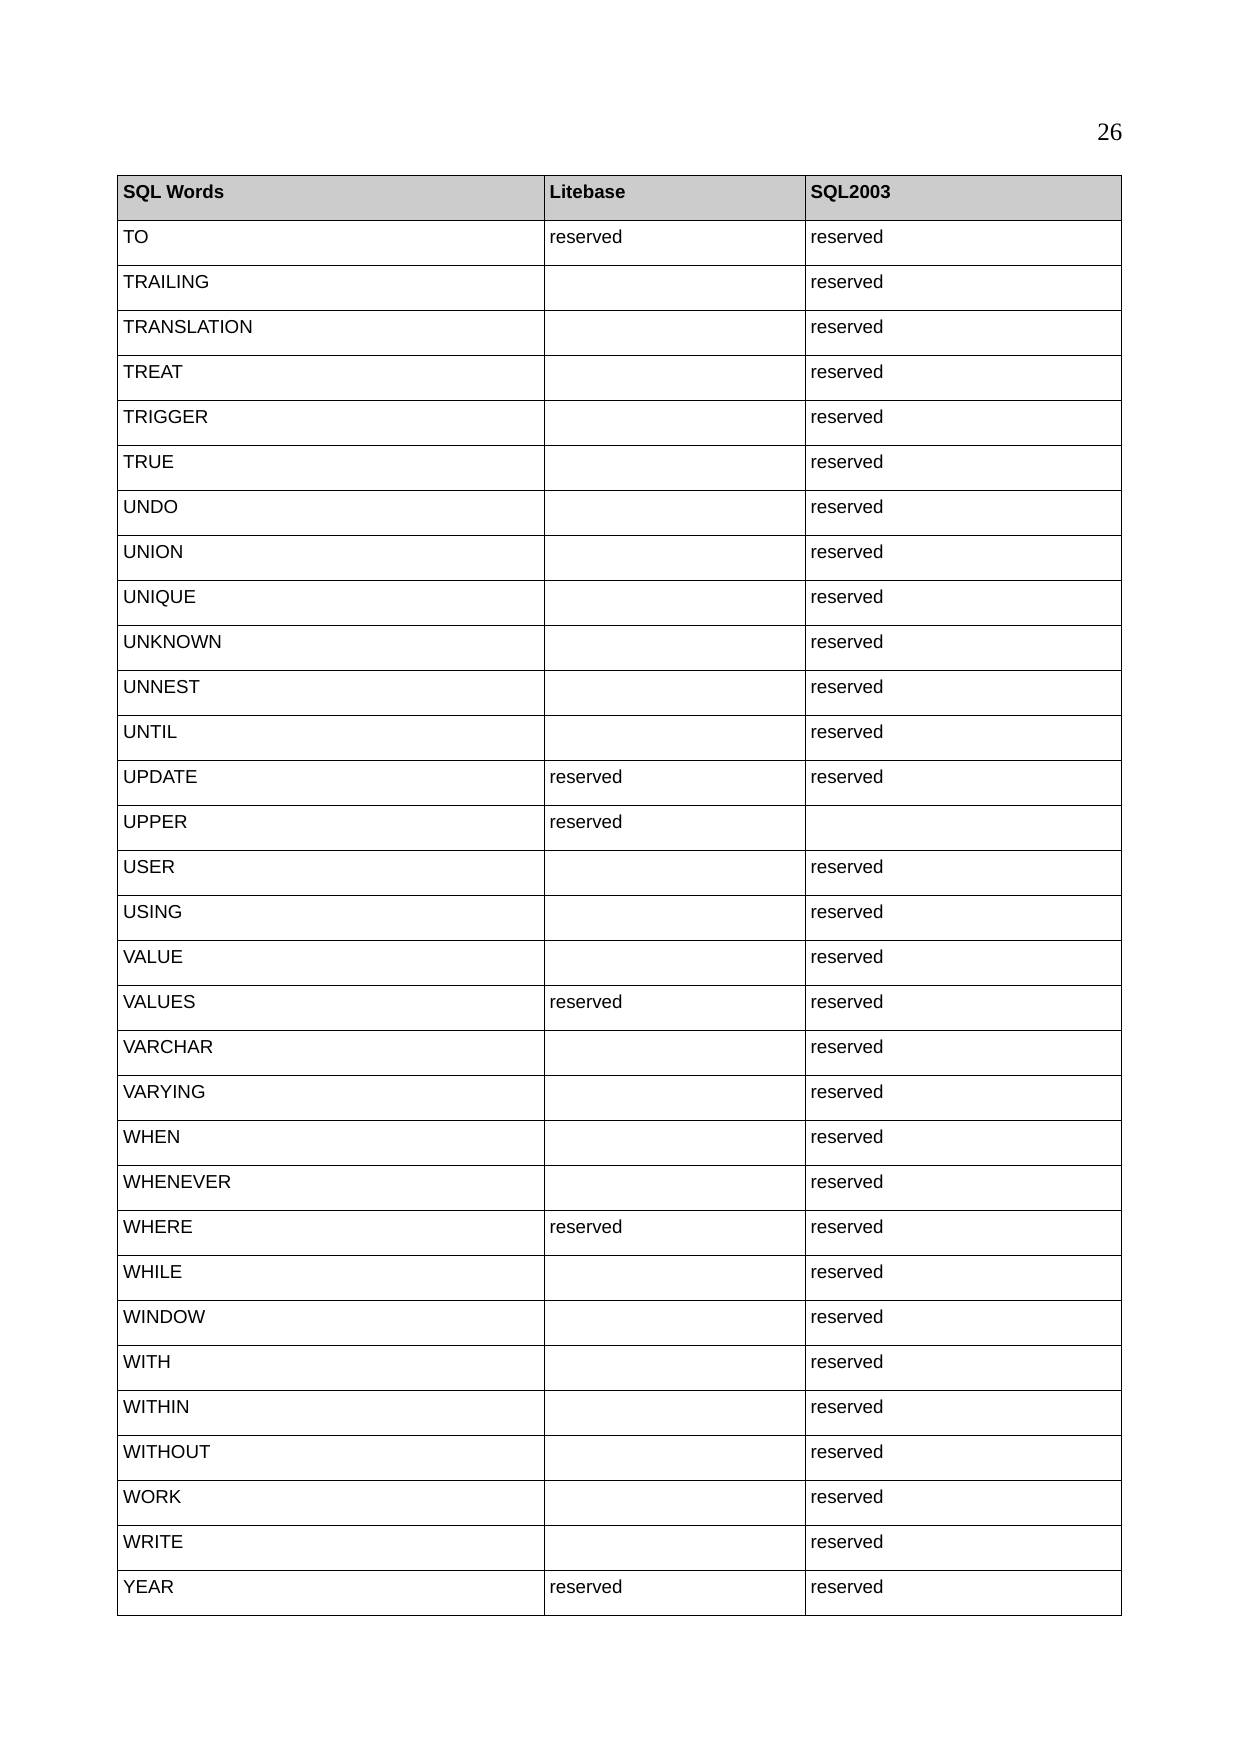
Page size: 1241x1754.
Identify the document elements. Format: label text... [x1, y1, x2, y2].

table_cell UNIQUE [118, 581, 544, 625]
table_cell [545, 851, 805, 895]
table_cell VALUES [118, 986, 544, 1030]
table_cell [545, 1031, 805, 1075]
table_cell [545, 266, 805, 310]
table_cell VARYING [118, 1076, 544, 1120]
table_cell [545, 1121, 805, 1165]
table_cell reserved [806, 581, 1121, 625]
table_cell reserved [806, 221, 1121, 265]
table_cell TRAILING [118, 266, 544, 310]
table_cell [545, 491, 805, 535]
table_cell reserved [806, 446, 1121, 490]
table_cell TO [118, 221, 544, 265]
table_cell UNNEST [118, 671, 544, 715]
table_cell reserved [806, 1256, 1121, 1300]
table_cell [545, 1346, 805, 1390]
table_header Litebase [545, 176, 805, 220]
table_cell [545, 401, 805, 445]
table_cell [545, 716, 805, 760]
table_cell UNKNOWN [118, 626, 544, 670]
table_cell reserved [806, 896, 1121, 940]
table_cell reserved [806, 1166, 1121, 1210]
table_cell reserved [545, 761, 805, 805]
table_cell reserved [545, 221, 805, 265]
table_cell [545, 1391, 805, 1435]
table_cell reserved [806, 1121, 1121, 1165]
table_cell [545, 581, 805, 625]
table_cell reserved [806, 491, 1121, 535]
table_cell TRANSLATION [118, 311, 544, 355]
table_cell reserved [806, 941, 1121, 985]
table_cell [545, 1436, 805, 1480]
table_cell reserved [806, 626, 1121, 670]
table_cell VARCHAR [118, 1031, 544, 1075]
table_cell reserved [806, 671, 1121, 715]
table_header SQL2003 [806, 176, 1121, 220]
table_cell YEAR [118, 1571, 544, 1615]
table_cell WHEN [118, 1121, 544, 1165]
table_cell reserved [806, 1031, 1121, 1075]
table_cell reserved [806, 266, 1121, 310]
table_cell [545, 536, 805, 580]
table_cell reserved [806, 1526, 1121, 1570]
table_cell reserved [545, 1211, 805, 1255]
table_cell reserved [806, 1436, 1121, 1480]
table_cell reserved [806, 311, 1121, 355]
table_cell reserved [545, 986, 805, 1030]
table_cell reserved [806, 356, 1121, 400]
table_cell reserved [806, 851, 1121, 895]
table_cell reserved [545, 1571, 805, 1615]
table_cell [545, 311, 805, 355]
table_cell [545, 1256, 805, 1300]
table_cell [545, 1481, 805, 1525]
table_cell [545, 1076, 805, 1120]
table_cell TRIGGER [118, 401, 544, 445]
table_cell TREAT [118, 356, 544, 400]
table_cell WITHOUT [118, 1436, 544, 1480]
table_cell reserved [806, 1346, 1121, 1390]
table_cell [545, 446, 805, 490]
table_cell [806, 806, 1121, 850]
table_cell WINDOW [118, 1301, 544, 1345]
table_cell WITHIN [118, 1391, 544, 1435]
table_cell [545, 1166, 805, 1210]
table_header SQL Words [118, 176, 544, 220]
table_cell UNION [118, 536, 544, 580]
table_cell [545, 1301, 805, 1345]
table_cell reserved [806, 1481, 1121, 1525]
table_cell [545, 896, 805, 940]
table_cell USING [118, 896, 544, 940]
table_cell WORK [118, 1481, 544, 1525]
table_cell [545, 1526, 805, 1570]
table_cell [545, 941, 805, 985]
table_cell reserved [806, 1571, 1121, 1615]
table_cell reserved [806, 1301, 1121, 1345]
table_cell WHERE [118, 1211, 544, 1255]
table_cell UNTIL [118, 716, 544, 760]
table_cell WHENEVER [118, 1166, 544, 1210]
table_cell reserved [806, 986, 1121, 1030]
table_cell reserved [806, 1076, 1121, 1120]
table_cell UPPER [118, 806, 544, 850]
table_cell UNDO [118, 491, 544, 535]
table_cell reserved [806, 1211, 1121, 1255]
table_cell [545, 671, 805, 715]
table_cell WITH [118, 1346, 544, 1390]
table_cell reserved [806, 536, 1121, 580]
table_cell VALUE [118, 941, 544, 985]
table_cell [545, 356, 805, 400]
table_cell reserved [545, 806, 805, 850]
table_cell reserved [806, 1391, 1121, 1435]
table_cell reserved [806, 716, 1121, 760]
table_cell WHILE [118, 1256, 544, 1300]
table_cell UPDATE [118, 761, 544, 805]
table_cell TRUE [118, 446, 544, 490]
table_cell USER [118, 851, 544, 895]
table_cell reserved [806, 761, 1121, 805]
table_cell WRITE [118, 1526, 544, 1570]
table_cell reserved [806, 401, 1121, 445]
table_cell [545, 626, 805, 670]
